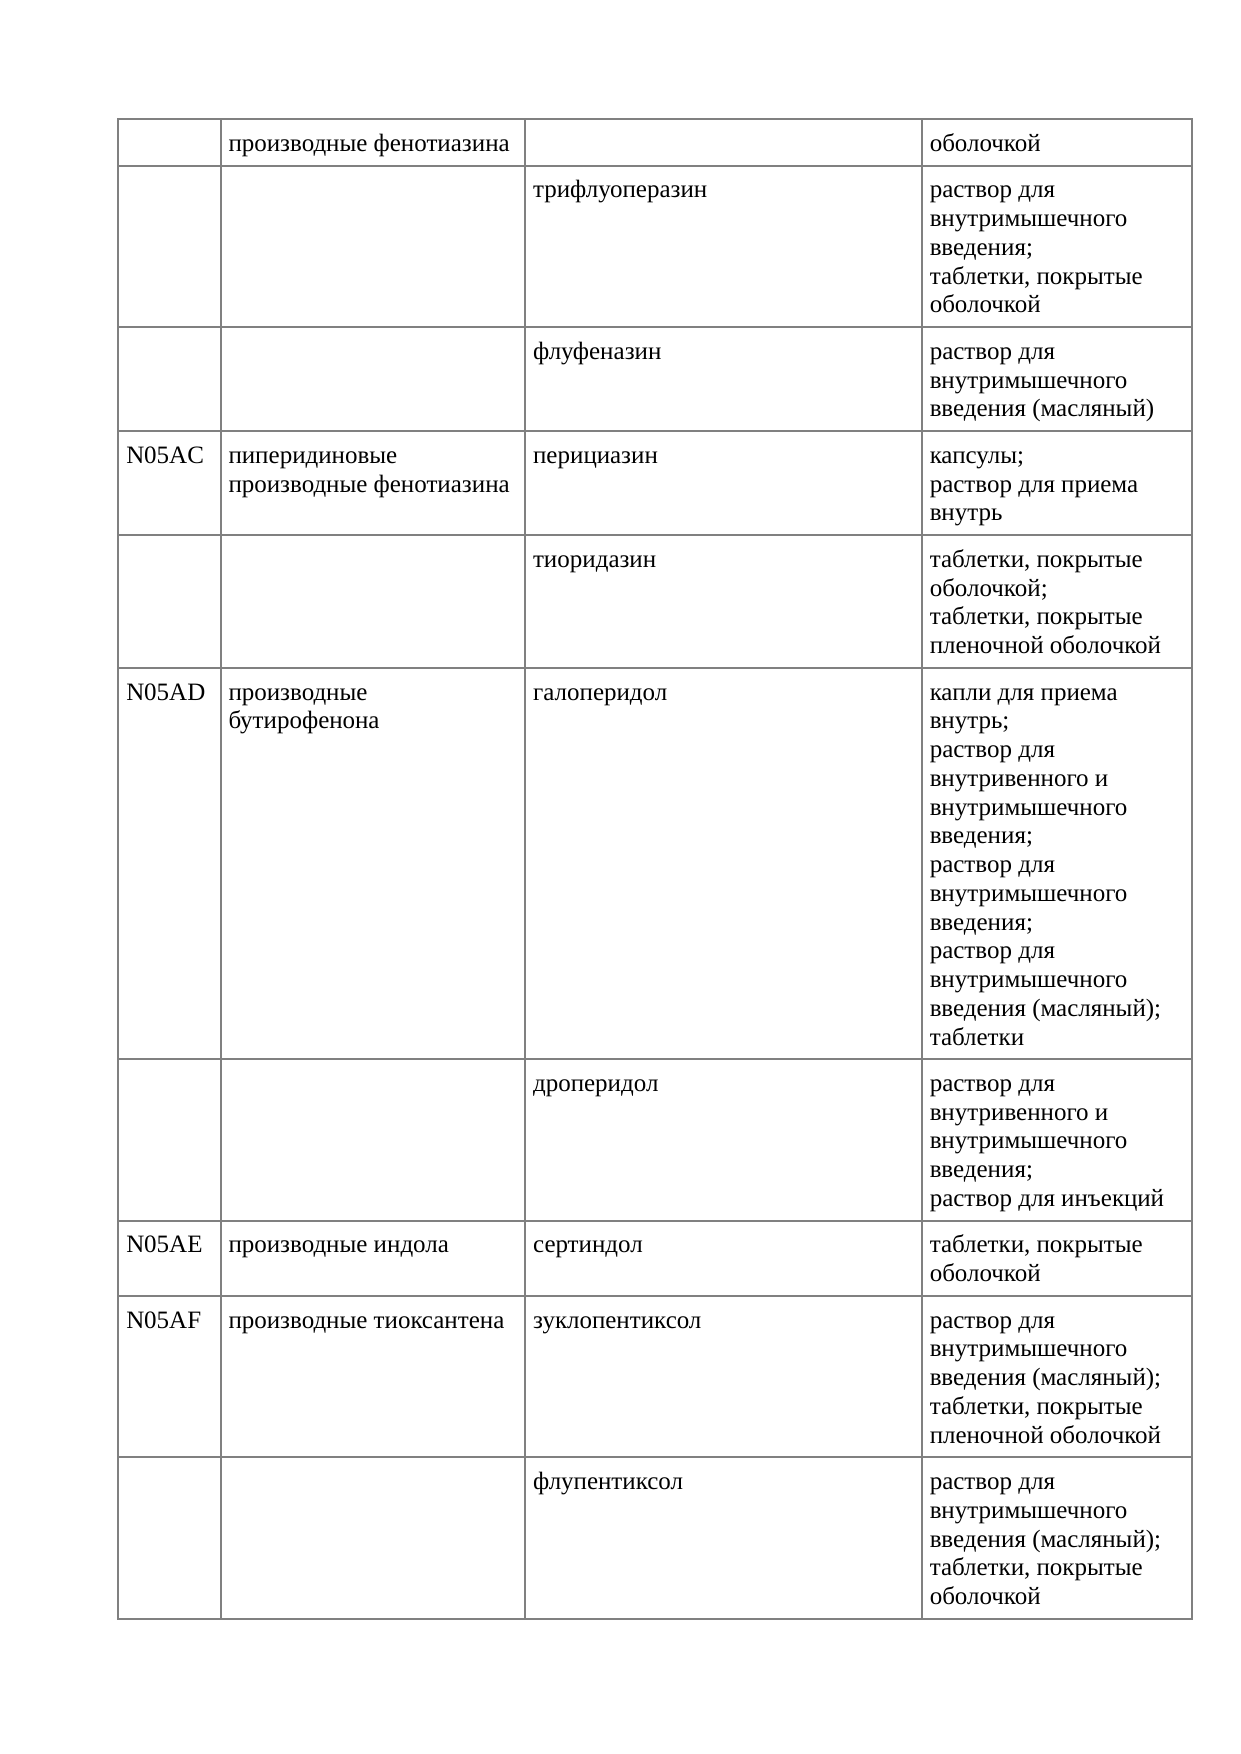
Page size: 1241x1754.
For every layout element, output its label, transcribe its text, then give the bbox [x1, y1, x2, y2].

table_cell [119, 120, 220, 164]
table_cell оболочкой [923, 120, 1191, 164]
table_cell пиперидиновые производные фенотиазина [222, 432, 524, 534]
table_cell раствор для внутримышечного введения (масляный) [923, 328, 1191, 430]
table_cell производные тиоксантена [222, 1297, 524, 1456]
table_cell раствор для внутримышечного введения; таблетки, покрытые оболочкой [923, 167, 1191, 326]
table_cell [222, 167, 524, 326]
table_cell перициазин [526, 432, 921, 534]
table_cell флуфеназин [526, 328, 921, 430]
table_cell капли для приема внутрь; раствор для внутривенного и внутримышечного введения; раствор для внутримышечного введения; раствор для внутримышечного введения (масляный); таблетки [923, 669, 1191, 1058]
table_cell производные фенотиазина [222, 120, 524, 164]
table_cell таблетки, покрытые оболочкой [923, 1222, 1191, 1295]
table_cell N05AE [119, 1222, 220, 1295]
table_cell [119, 536, 220, 667]
table_cell капсулы; раствор для приема внутрь [923, 432, 1191, 534]
table_cell [119, 1458, 220, 1618]
table_cell трифлуоперазин [526, 167, 921, 326]
table_cell зуклопентиксол [526, 1297, 921, 1456]
table_cell [119, 328, 220, 430]
table_cell тиоридазин [526, 536, 921, 667]
table_cell раствор для внутримышечного введения (масляный); таблетки, покрытые пленочной оболочкой [923, 1297, 1191, 1456]
table_cell дроперидол [526, 1060, 921, 1219]
table_cell [526, 120, 921, 164]
table_cell N05AF [119, 1297, 220, 1456]
table_cell [222, 1060, 524, 1219]
table_cell производные индола [222, 1222, 524, 1295]
table_cell [222, 1458, 524, 1618]
table_cell N05AD [119, 669, 220, 1058]
table_cell производные бутирофенона [222, 669, 524, 1058]
table_cell [222, 328, 524, 430]
table_cell галоперидол [526, 669, 921, 1058]
table_cell таблетки, покрытые оболочкой; таблетки, покрытые пленочной оболочкой [923, 536, 1191, 667]
table_cell раствор для внутривенного и внутримышечного введения; раствор для инъекций [923, 1060, 1191, 1219]
table_cell [222, 536, 524, 667]
table_cell [119, 167, 220, 326]
table_cell N05AC [119, 432, 220, 534]
table_cell раствор для внутримышечного введения (масляный); таблетки, покрытые оболочкой [923, 1458, 1191, 1618]
table_cell флупентиксол [526, 1458, 921, 1618]
table_cell сертиндол [526, 1222, 921, 1295]
table_cell [119, 1060, 220, 1219]
